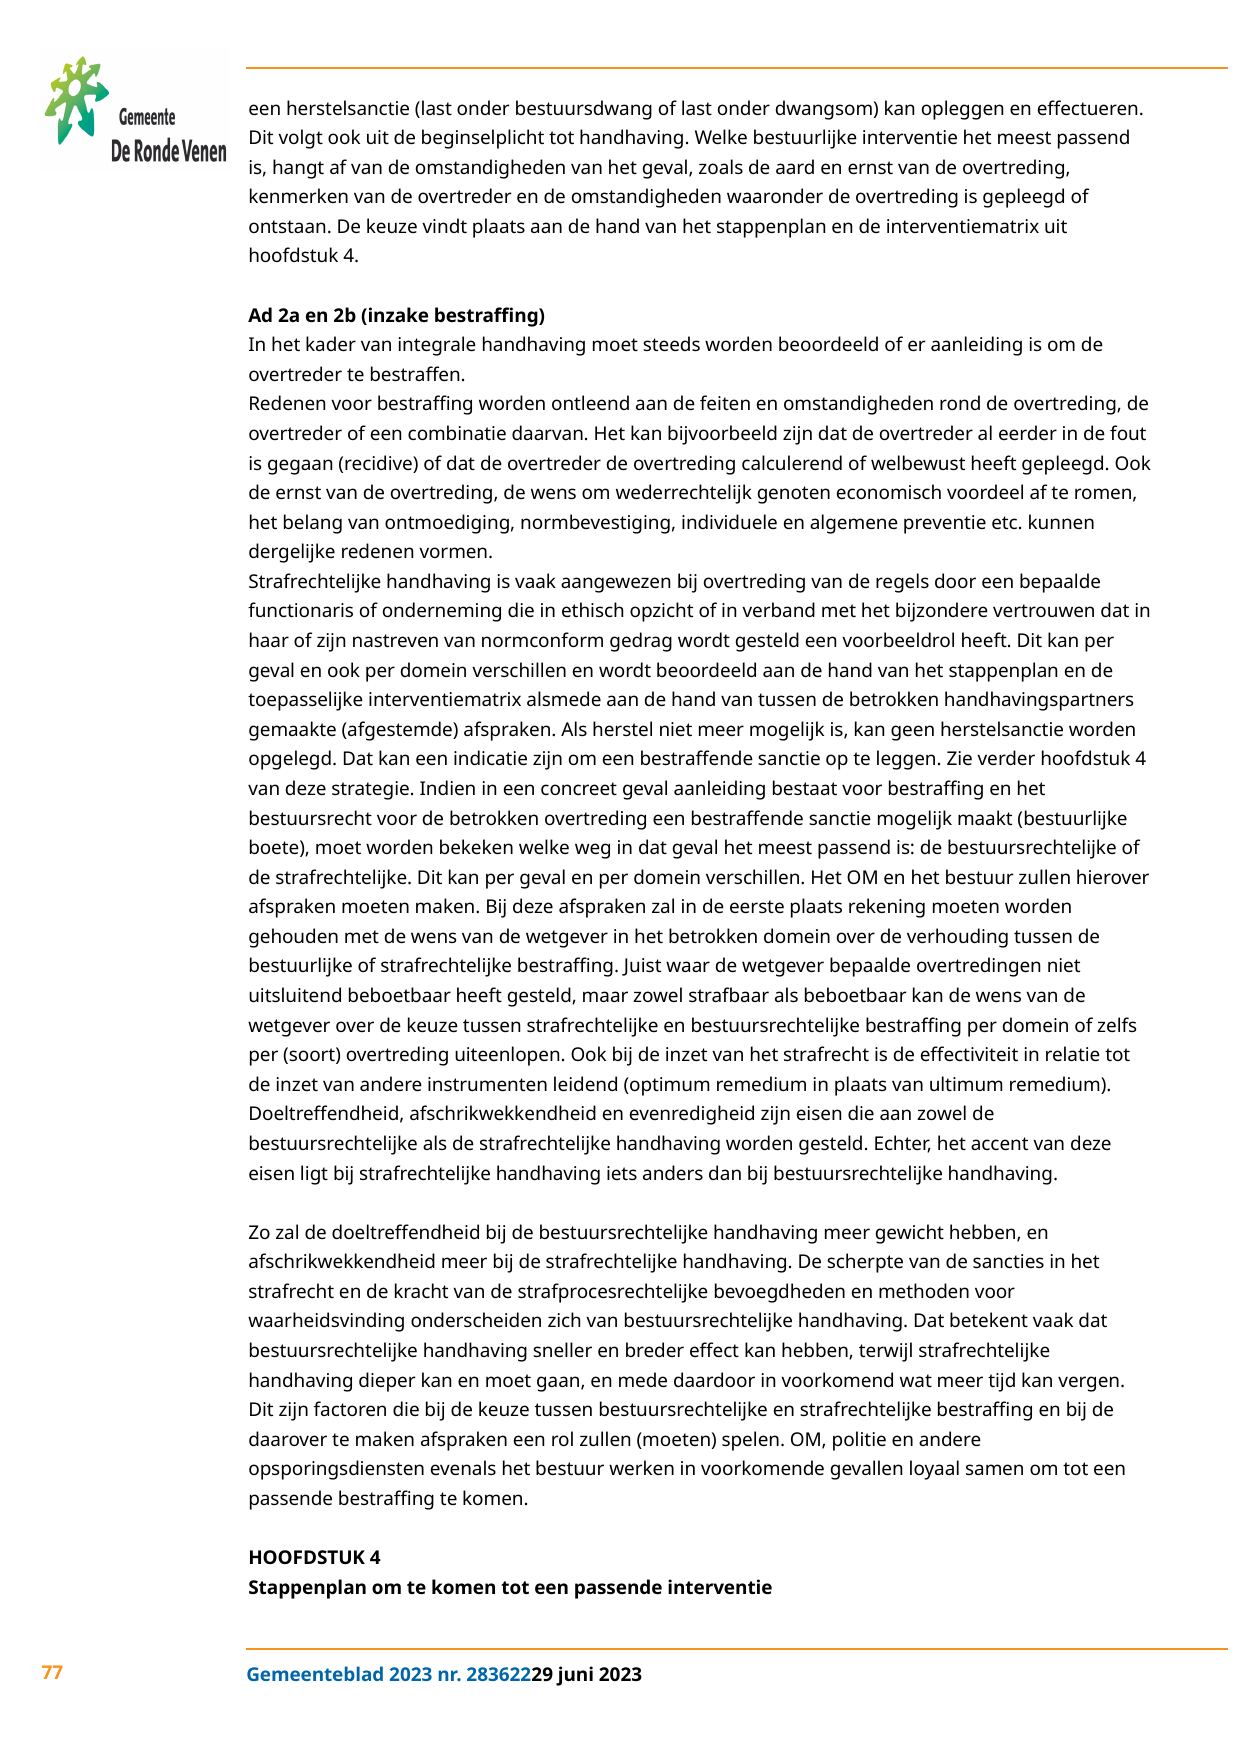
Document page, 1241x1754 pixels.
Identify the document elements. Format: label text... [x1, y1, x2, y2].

picture [41, 47, 231, 172]
text Strafrechtelijke handhaving is vaak aangewezen bij overtreding van de regels door een bepaalde functionaris of onderneming die in ethisch opzicht of in verband met het bijzondere vertrouwen dat in haar of zijn nastreven van normconform gedrag wordt gesteld een voorbeeldrol heeft. Dit kan per geval en ook per domein verschillen en wordt beoordeeld aan de hand van het stappenplan en de toepasselijke interventiematrix alsmede aan de hand van tussen de betrokken handhavingspartners gemaakte (afgestemde) afspraken. Als herstel niet meer mogelijk is, kan geen herstelsanctie worden opgelegd. Dat kan een indicatie zijn om een bestraffende sanctie op te leggen. Zie verder hoofdstuk 4 van deze strategie. Indien in een concreet geval aanleiding bestaat voor bestraffing en het bestuursrecht voor de betrokken overtreding een bestraffende sanctie mogelijk maakt (bestuurlijke boete), moet worden bekeken welke weg in dat geval het meest passend is: de bestuursrechtelijke of de strafrechtelijke. Dit kan per geval en per domein verschillen. Het OM en het bestuur zullen hierover afspraken moeten maken. Bij deze afspraken zal in de eerste plaats rekening moeten worden gehouden met de wens van de wetgever in het betrokken domein over de verhouding tussen de bestuurlijke of strafrechtelijke bestraffing. Juist waar de wetgever bepaalde overtredingen niet uitsluitend beboetbaar heeft gesteld, maar zowel strafbaar als beboetbaar kan de wens van de wetgever over de keuze tussen strafrechtelijke en bestuursrechtelijke bestraffing per domein of zelfs per (soort) overtreding uiteenlopen. Ook bij de inzet van het strafrecht is de effectiviteit in relatie tot de inzet van andere instrumenten leidend (optimum remedium in plaats van ultimum remedium). Doeltreffendheid, afschrikwekkendheid en evenredigheid zijn eisen die aan zowel de bestuursrechtelijke als de strafrechtelijke handhaving worden gesteld. Echter, het accent van deze eisen ligt bij strafrechtelijke handhaving iets anders dan bij bestuursrechtelijke handhaving. [248, 568, 1152, 1186]
text HOOFDSTUK 4 [248, 1544, 1152, 1570]
text Redenen voor bestraffing worden ontleend aan de feiten en omstandigheden rond de overtreding, de overtreder of een combinatie daarvan. Het kan bijvoorbeeld zijn dat de overtreder al eerder in de fout is gegaan (recidive) of dat de overtreder de overtreding calculerend of welbewust heeft gepleegd. Ook de ernst van de overtreding, de wens om wederrechtelijk genoten economisch voordeel af te romen, het belang van ontmoediging, normbevestiging, individuele en algemene preventie etc. kunnen dergelijke redenen vormen. [248, 391, 1152, 564]
text Ad 2a en 2b (inzake bestraffing) [248, 302, 1152, 328]
text een herstelsanctie (last onder bestuursdwang of last onder dwangsom) kan opleggen en effectueren. Dit volgt ook uit de beginselplicht tot handhaving. Welke bestuurlijke interventie het meest passend is, hangt af van de omstandigheden van het geval, zoals de aard en ernst van de overtreding, kenmerken van de overtreder en de omstandigheden waaronder de overtreding is gepleegd of ontstaan. De keuze vindt plaats aan de hand van het stappenplan en de interventiematrix uit hoofdstuk 4. [248, 95, 1152, 268]
text Stappenplan om te komen tot een passende interventie [248, 1574, 1152, 1600]
text In het kader van integrale handhaving moet steeds worden beoordeeld of er aanleiding is om de overtreder te bestraffen. [248, 331, 1152, 387]
text Zo zal de doeltreffendheid bij de bestuursrechtelijke handhaving meer gewicht hebben, en afschrikwekkendheid meer bij de strafrechtelijke handhaving. De scherpte van de sancties in het strafrecht en de kracht van de strafprocesrechtelijke bevoegdheden en methoden voor waarheidsvinding onderscheiden zich van bestuursrechtelijke handhaving. Dat betekent vaak dat bestuursrechtelijke handhaving sneller en breder effect kan hebben, terwijl strafrechtelijke handhaving dieper kan en moet gaan, en mede daardoor in voorkomend wat meer tijd kan vergen. Dit zijn factoren die bij de keuze tussen bestuursrechtelijke en strafrechtelijke bestraffing en bij de daarover te maken afspraken een rol zullen (moeten) spelen. OM, politie en andere opsporingsdiensten evenals het bestuur werken in voorkomende gevallen loyaal samen om tot een passende bestraffing te komen. [248, 1219, 1152, 1511]
